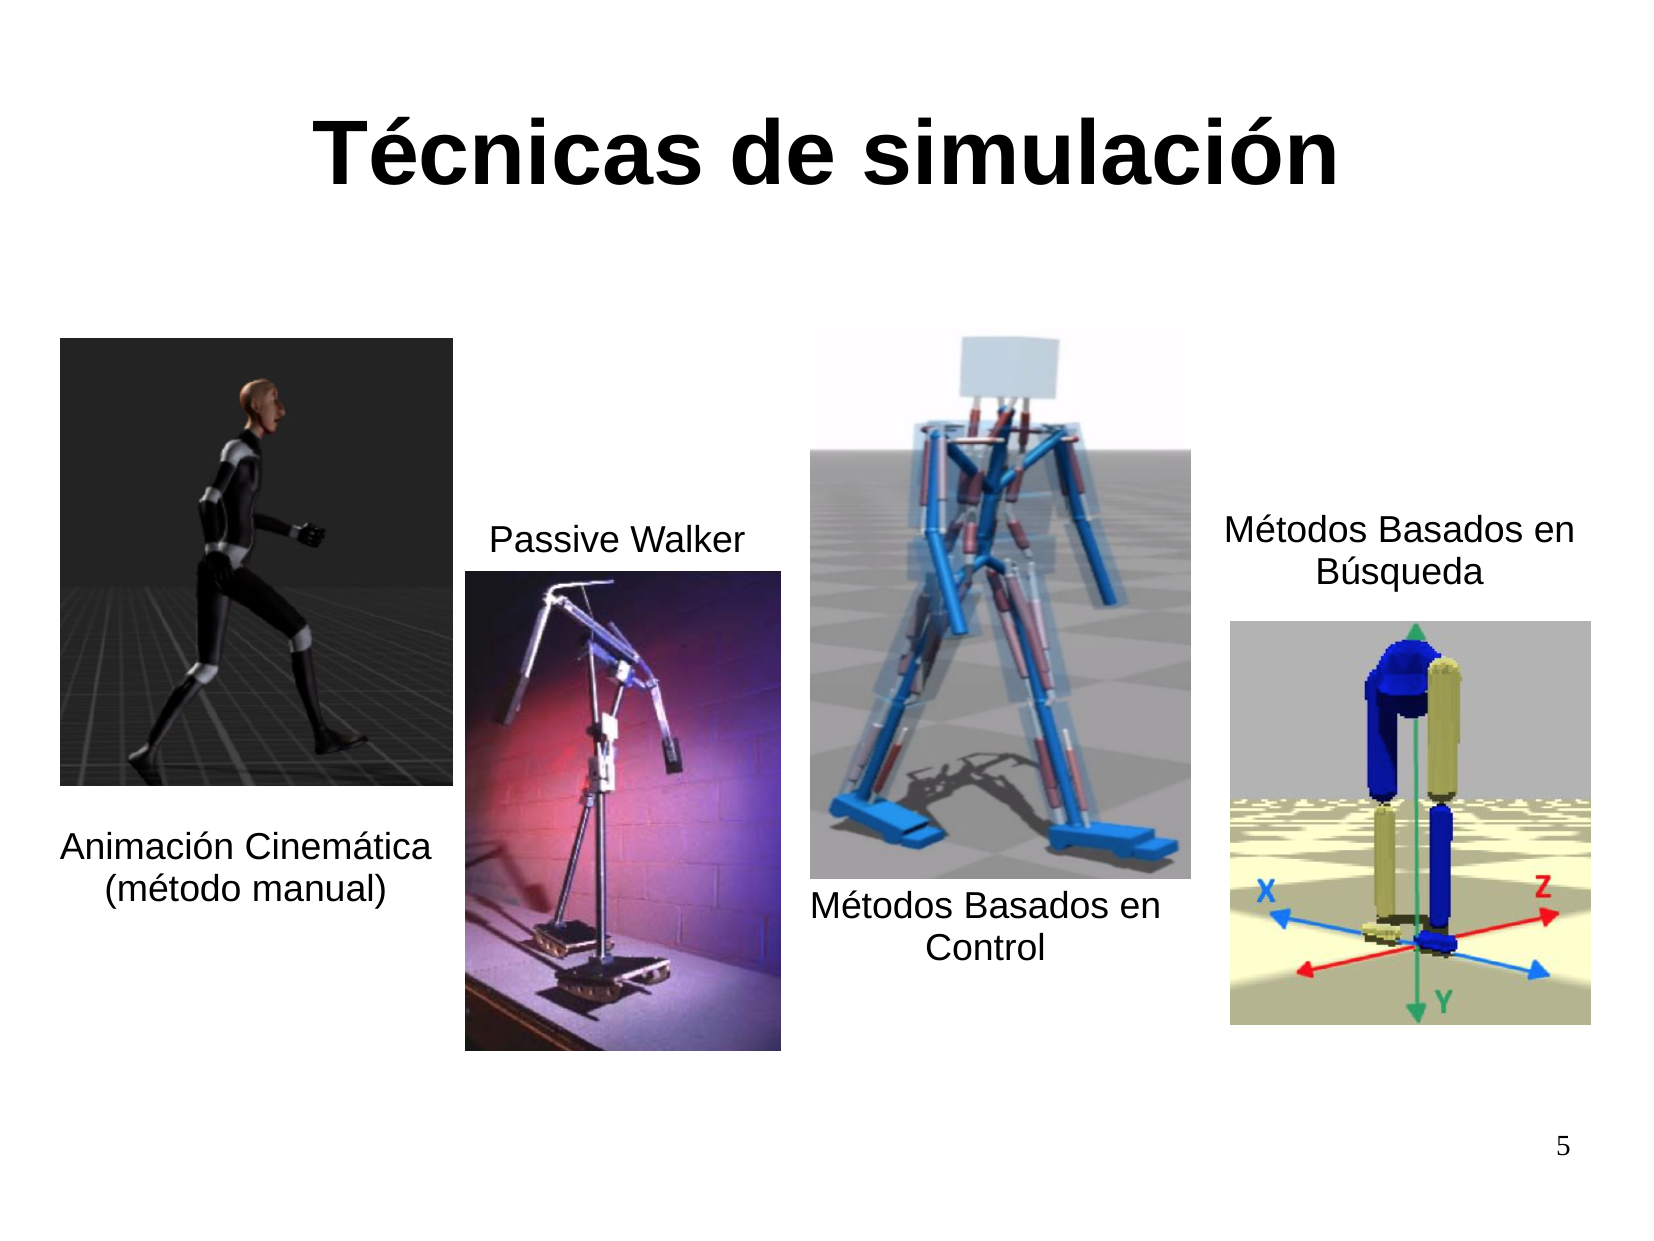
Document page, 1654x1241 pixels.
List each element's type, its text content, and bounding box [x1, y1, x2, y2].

text_box Métodos Basados en Control [795, 877, 1191, 976]
picture [1230, 621, 1591, 1025]
title Técnicas de simulación [82, 49, 1571, 257]
text_box Passive Walker [474, 510, 811, 609]
picture [465, 571, 781, 1051]
picture [810, 300, 1191, 877]
text_box Animación Cinemática (método manual) [45, 818, 456, 917]
picture [60, 338, 453, 786]
text_box Métodos Basados en Búsqueda [1209, 501, 1606, 601]
